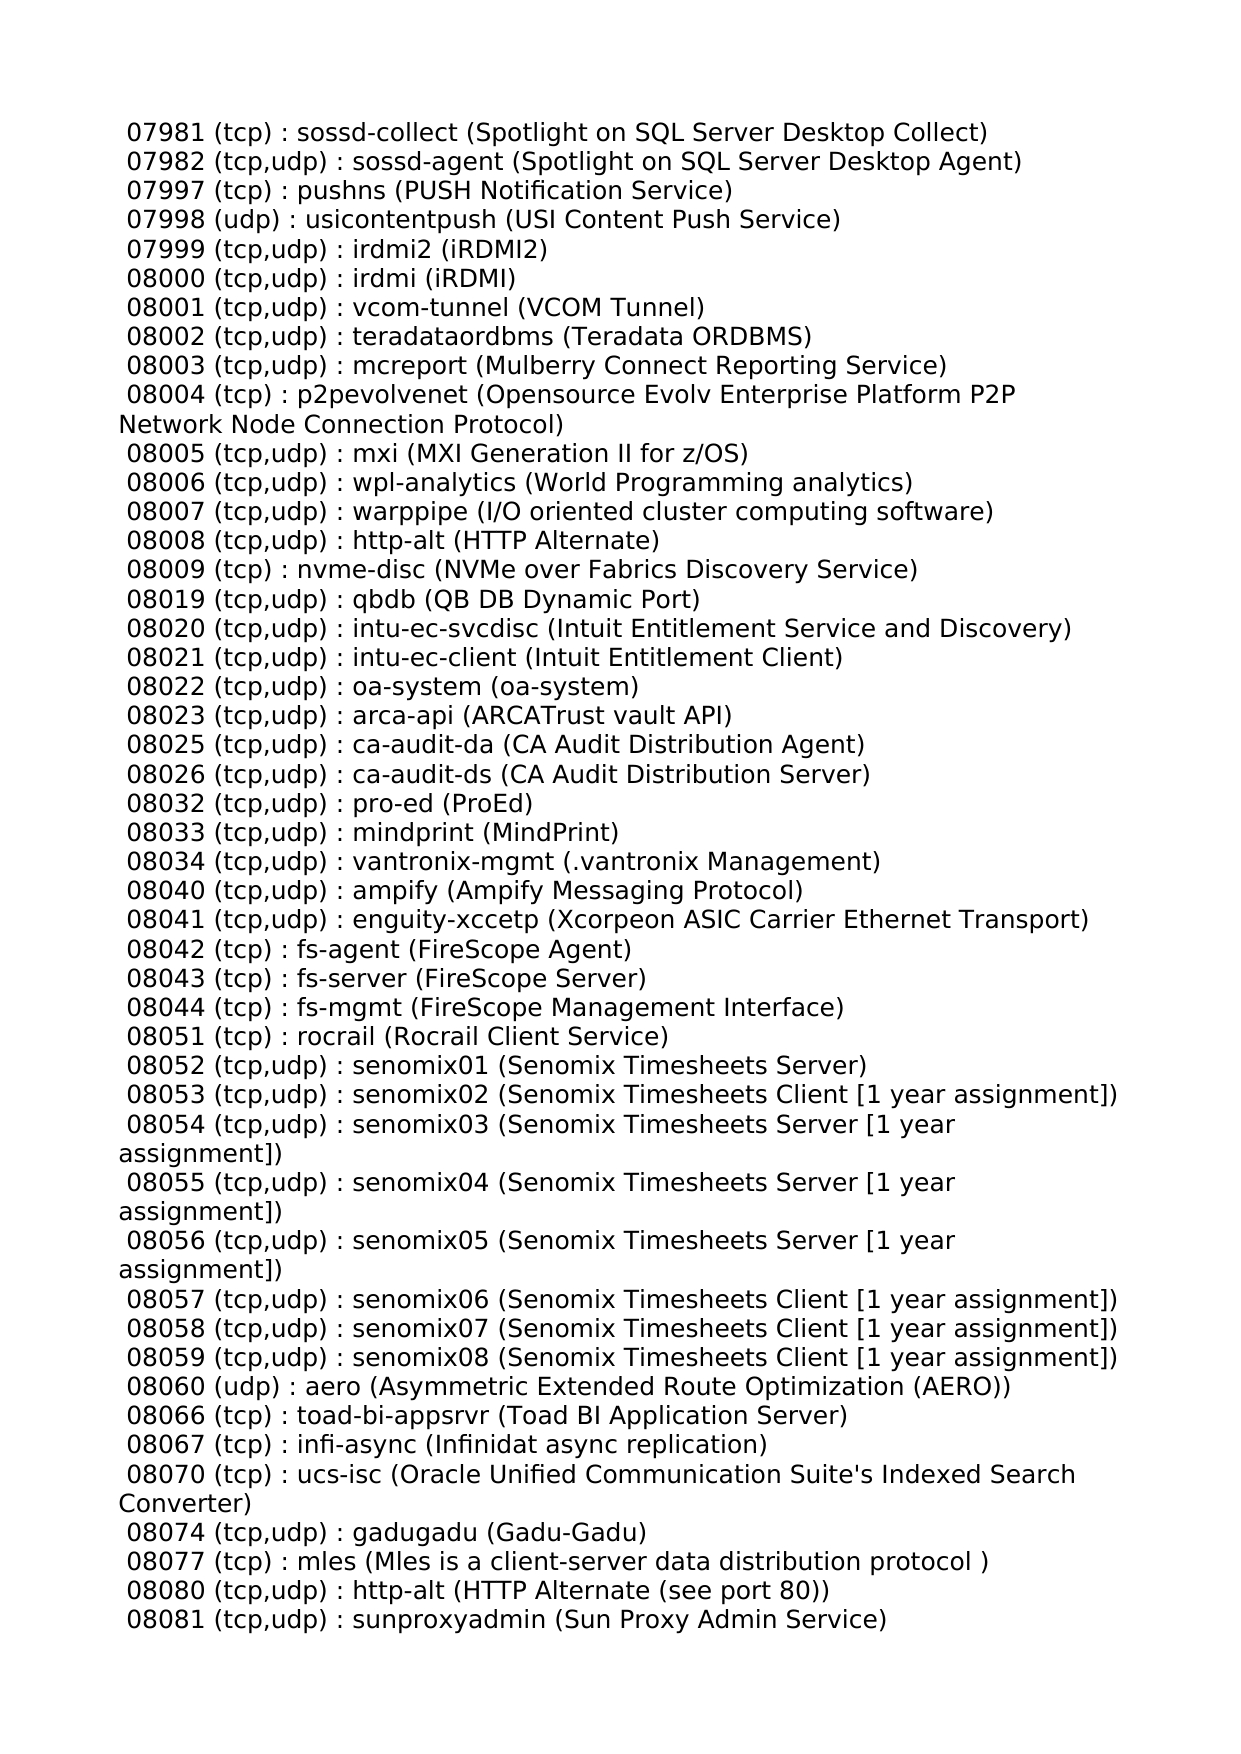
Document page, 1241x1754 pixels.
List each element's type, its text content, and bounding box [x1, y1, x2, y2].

text 07981 (tcp) : sossd-collect (Spotlight on SQL Server Desktop Collect) 07982 (tcp,udp) : sossd-agent (Spotlight on SQL Server Desktop Agent) 07997 (tcp) : pushns (PUSH Notification Service) 07998 (udp) : usicontentpush (USI Content Push Service) 07999 (tcp,udp) : irdmi2 (iRDMI2) 08000 (tcp,udp) : irdmi (iRDMI) 08001 (tcp,udp) : vcom-tunnel (VCOM Tunnel) 08002 (tcp,udp) : teradataordbms (Teradata ORDBMS) 08003 (tcp,udp) : mcreport (Mulberry Connect Reporting Service) 08004 (tcp) : p2pevolvenet (Opensource Evolv Enterprise Platform P2P Network Node Connection Protocol) 08005 (tcp,udp) : mxi (MXI Generation II for z/OS) 08006 (tcp,udp) : wpl-analytics (World Programming analytics) 08007 (tcp,udp) : warppipe (I/O oriented cluster computing software) 08008 (tcp,udp) : http-alt (HTTP Alternate) 08009 (tcp) : nvme-disc (NVMe over Fabrics Discovery Service) 08019 (tcp,udp) : qbdb (QB DB Dynamic Port) 08020 (tcp,udp) : intu-ec-svcdisc (Intuit Entitlement Service and Discovery) 08021 (tcp,udp) : intu-ec-client (Intuit Entitlement Client) 08022 (tcp,udp) : oa-system (oa-system) 08023 (tcp,udp) : arca-api (ARCATrust vault API) 08025 (tcp,udp) : ca-audit-da (CA Audit Distribution Agent) 08026 (tcp,udp) : ca-audit-ds (CA Audit Distribution Server) 08032 (tcp,udp) : pro-ed (ProEd) 08033 (tcp,udp) : mindprint (MindPrint) 08034 (tcp,udp) : vantronix-mgmt (.vantronix Management) 08040 (tcp,udp) : ampify (Ampify Messaging Protocol) 08041 (tcp,udp) : enguity-xccetp (Xcorpeon ASIC Carrier Ethernet Transport) 08042 (tcp) : fs-agent (FireScope Agent) 08043 (tcp) : fs-server (FireScope Server) 08044 (tcp) : fs-mgmt (FireScope Management Interface) 08051 (tcp) : rocrail (Rocrail Client Service) 08052 (tcp,udp) : senomix01 (Senomix Timesheets Server) 08053 (tcp,udp) : senomix02 (Senomix Timesheets Client [1 year assignment]) 08054 (tcp,udp) : senomix03 (Senomix Timesheets Server [1 year assignment]) 08055 (tcp,udp) : senomix04 (Senomix Timesheets Server [1 year assignment]) 08056 (tcp,udp) : senomix05 (Senomix Timesheets Server [1 year assignment]) 08057 (tcp,udp) : senomix06 (Senomix Timesheets Client [1 year assignment]) 08058 (tcp,udp) : senomix07 (Senomix Timesheets Client [1 year assignment]) 08059 (tcp,udp) : senomix08 (Senomix Timesheets Client [1 year assignment]) 08060 (udp) : aero (Asymmetric Extended Route Optimization (AERO)) 08066 (tcp) : toad-bi-appsrvr (Toad BI Application Server) 08067 (tcp) : infi-async (Infinidat async replication) 08070 (tcp) : ucs-isc (Oracle Unified Communication Suite's Indexed Search Converter) 08074 (tcp,udp) : gadugadu (Gadu-Gadu) 08077 (tcp) : mles (Mles is a client-server data distribution protocol ) 08080 (tcp,udp) : http-alt (HTTP Alternate (see port 80)) 08081 (tcp,udp) : sunproxyadmin (Sun Proxy Admin Service) [118, 118, 1122, 1635]
